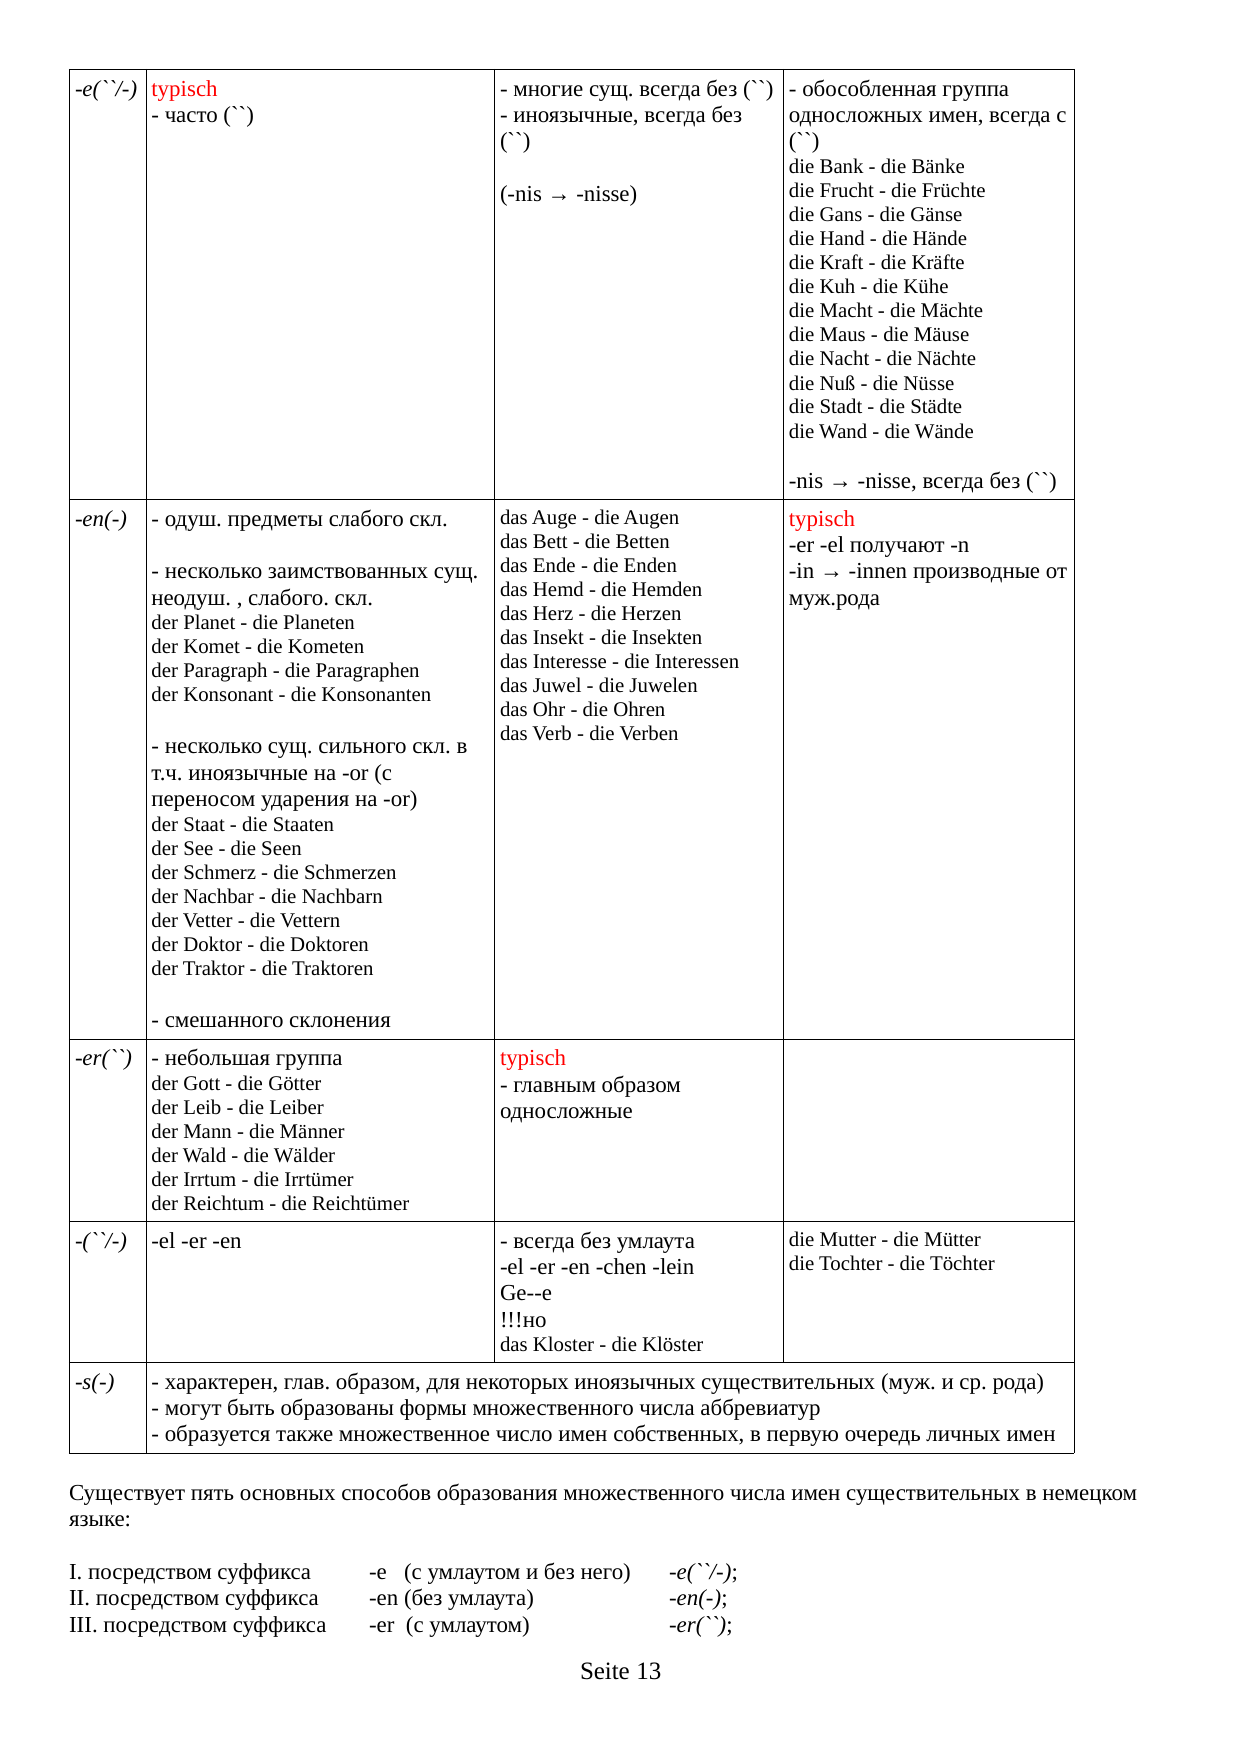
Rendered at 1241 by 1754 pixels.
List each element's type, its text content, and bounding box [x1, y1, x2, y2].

table_cell typisch -er -el получают -n -in → -innen производные от муж.рода [784, 500, 1074, 1038]
text I. посредством суффикса -е (с умлаутом и без него) -e(``/-); [69, 1558, 1172, 1584]
table_cell - характерен, глав. образом, для некоторых иноязычных существительных (муж. и ср. рода) - могут быть образованы формы множественного числа аббревиатур - образуется также множественное число имен собственных, в первую очередь личных имен [147, 1363, 1074, 1452]
table_cell -s(-) [70, 1363, 146, 1452]
table_cell typisch - часто (``) [147, 70, 494, 499]
text II. посредством суффикса -еn (без умлаута) -en(-); [69, 1584, 1172, 1611]
table_cell - всегда без умлаута -el -er -en -chen -lein Ge--e !!!но das Kloster - die Klöster [495, 1222, 783, 1362]
table_cell -en(-) [70, 500, 146, 1038]
table_cell [784, 1040, 1074, 1221]
text Существует пять основных способов образования множественного числа имен существительных в немецком языке: [69, 1479, 1172, 1532]
table_cell -e(``/-) [70, 70, 146, 499]
table_cell - многие сущ. всегда без (``) - иноязычные, всегда без (``) (-nis → -nisse) [495, 70, 783, 499]
table_cell -el -er -en [147, 1222, 494, 1362]
table_cell -er(``) [70, 1040, 146, 1221]
table_cell - обособленная группа односложных имен, всегда с (``) die Bank - die Bänke die Frucht - die Früchte die Gans - die Gänse die Hand - die Hände die Kraft - die Kräfte die Kuh - die Kühe die Macht - die Mächte die Maus - die Mäuse die Nacht - die Nächte die Nuß - die Nüsse die Stadt - die Städte die Wand - die Wände -nis → -nisse, всегда без (``) [784, 70, 1074, 499]
table_cell - одуш. предметы слабого скл. - несколько заимствованных сущ. неодуш. , слабого. скл. der Planet - die Planeten der Komet - die Kometen der Paragraph - die Paragraphen der Konsonant - die Konsonanten - несколько сущ. сильного скл. в т.ч. иноязычные на -or (с переносом ударения на -or) der Staat - die Staaten der See - die Seen der Schmerz - die Schmerzen der Nachbar - die Nachbarn der Vetter - die Vettern der Doktor - die Doktoren der Traktor - die Traktoren - смешанного склонения [147, 500, 494, 1038]
table_cell das Auge - die Augen das Bett - die Betten das Ende - die Enden das Hemd - die Hemden das Herz - die Herzen das Insekt - die Insekten das Interesse - die Interessen das Juwel - die Juwelen das Ohr - die Ohren das Verb - die Verben [495, 500, 783, 1038]
table_cell - небольшая группа der Gott - die Götter der Leib - die Leiber der Mann - die Männer der Wald - die Wälder der Irrtum - die Irrtümer der Reichtum - die Reichtümer [147, 1040, 494, 1221]
text III. посредством суффикса -er (с умлаутом) -er(``); [69, 1611, 1172, 1637]
table_cell -(``/-) [70, 1222, 146, 1362]
table_cell typisch - главным образом односложные [495, 1040, 783, 1221]
table_cell die Mutter - die Mütter die Tochter - die Töchter [784, 1222, 1074, 1362]
